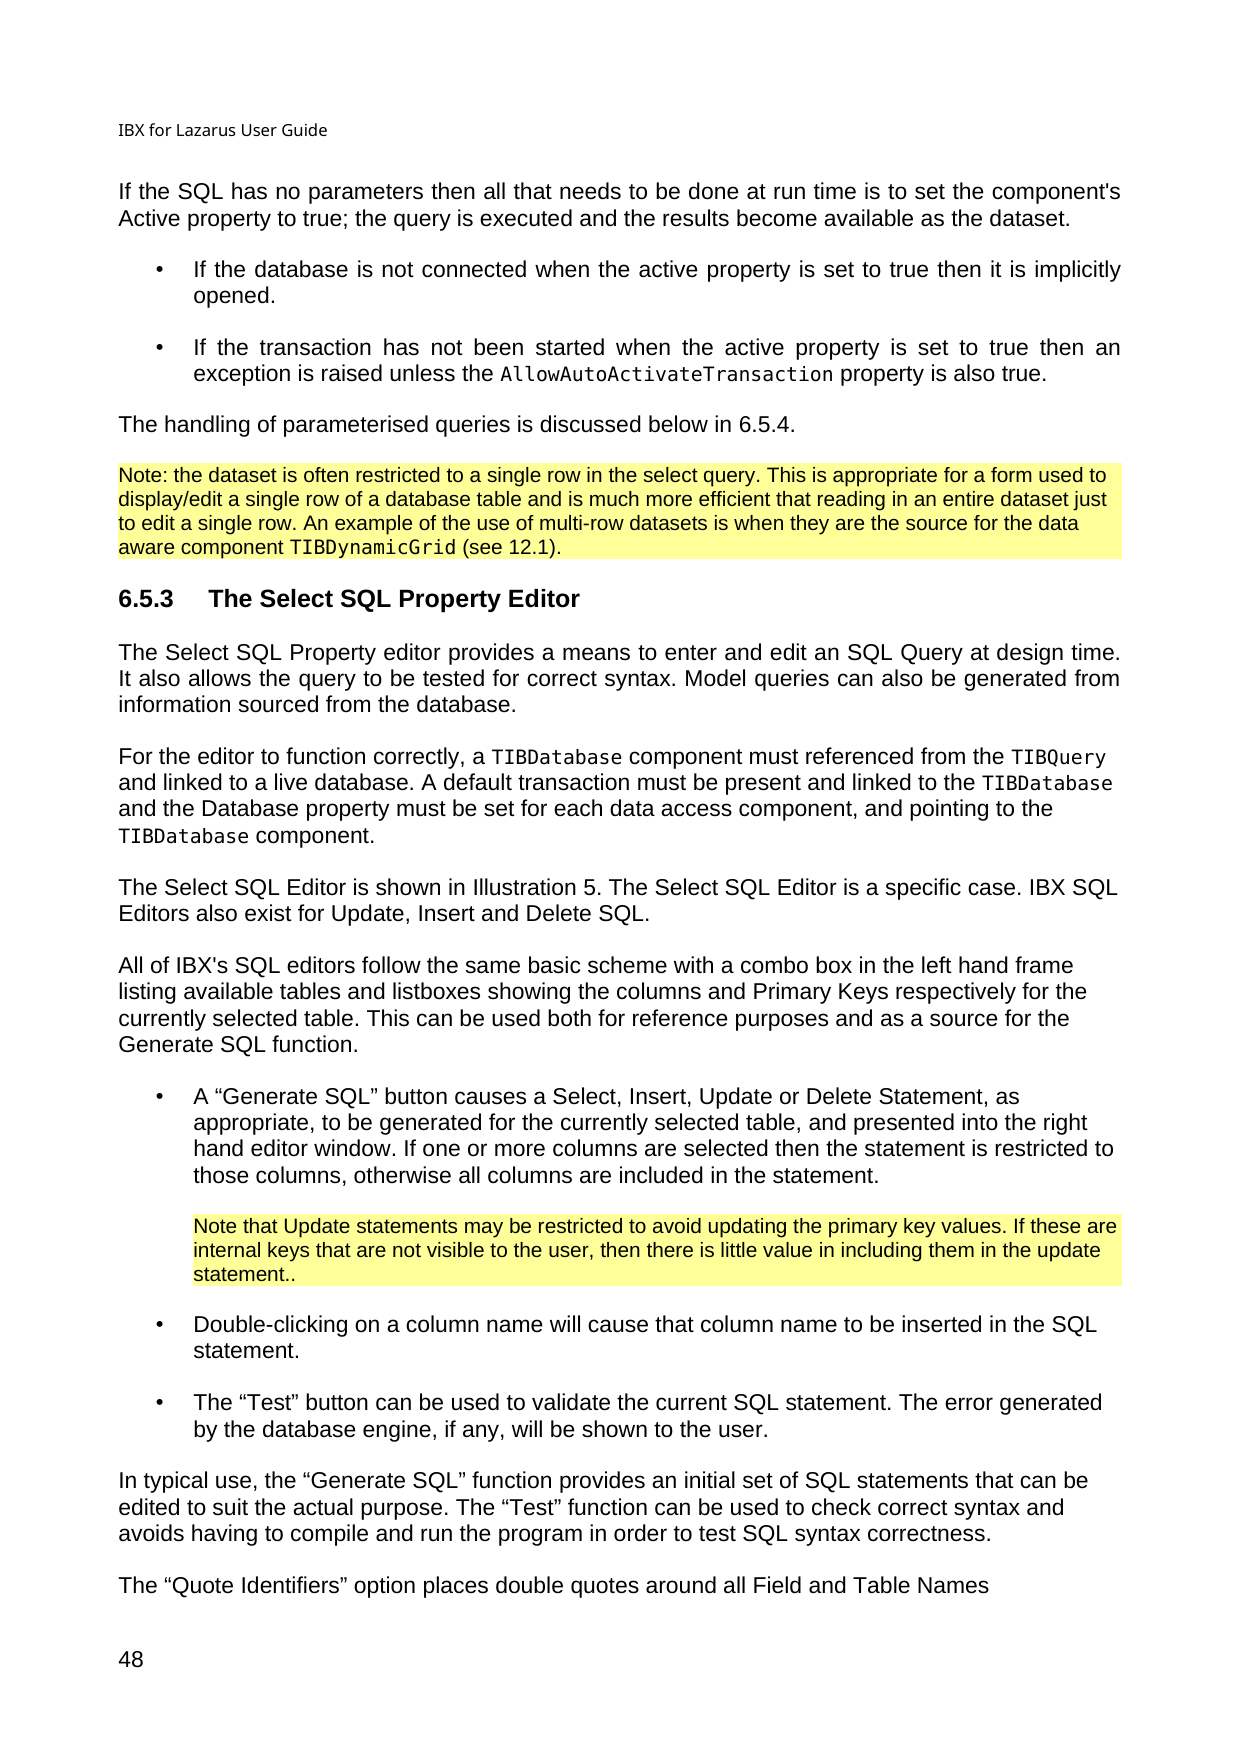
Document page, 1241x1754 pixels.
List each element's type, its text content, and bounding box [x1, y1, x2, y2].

text The Select SQL Editor is shown in Illustration 5. The Select SQL Editor is a specific case. IBX SQL Editors also exist for Update, Insert and Delete SQL. [118, 873, 1122, 926]
text The handling of parameterised queries is discussed below in 6.5.4. [118, 411, 1122, 438]
list A “Generate SQL” button causes a Select, Insert, Update or Delete Statement, as appropriate, to be generated for the currently selected table, and presented into the right hand editor window. If one or more columns are selected then the statement is restricted to those columns, otherwise all columns are included in the statement. [156, 1083, 1122, 1188]
list Double-clicking on a column name will cause that column name to be inserted in the SQL statement. [156, 1311, 1122, 1364]
list If the transaction has not been started when the active property is set to true then an exception is raised unless the AllowAutoActivateTransaction property is also true. [156, 333, 1122, 386]
text All of IBX's SQL editors follow the same basic scheme with a combo box in the left hand frame listing available tables and listboxes showing the columns and Primary Keys respectively for the currently selected table. This can be used both for reference purposes and as a source for the Generate SQL function. [118, 952, 1122, 1057]
text The “Quote Identifiers” option places double quotes around all Field and Table Names [118, 1572, 1122, 1598]
subtitle The Select SQL Property Editor [118, 584, 1122, 613]
text Note: the dataset is often restricted to a single row in the select query. This is appropriate for a form used to display/edit a single row of a database table and is much more efficient that reading in an entire dataset just to edit a single row. An example of the use of multi-row datasets is when they are the source for the data aware component TIBDynamicGrid (see 12.1). [118, 463, 1122, 559]
list If the database is not connected when the active property is set to true then it is implicitly opened. [156, 256, 1122, 308]
text For the editor to function correctly, a TIBDatabase component must referenced from the TIBQuery and linked to a live database. A default transaction must be present and linked to the TIBDatabase and the Database property must be set for each data access component, and pointing to the TIBDatabase component. [118, 743, 1122, 848]
text In typical use, the “Generate SQL” function provides an initial set of SQL statements that can be edited to suit the actual purpose. The “Test” function can be used to check correct syntax and avoids having to compile and run the program in order to test SQL syntax correctness. [118, 1467, 1122, 1547]
text The Select SQL Property editor provides a means to enter and edit an SQL Query at design time. It also allows the query to be tested for correct syntax. Model queries can also be generated from information sourced from the database. [118, 638, 1122, 718]
text Note that Update statements may be restricted to avoid updating the primary key values. If these are internal keys that are not visible to the user, then there is little value in including them in the update statement.. [193, 1214, 1122, 1286]
list The “Test” button can be used to validate the current SQL statement. The error generated by the database engine, if any, will be shown to the user. [156, 1389, 1122, 1442]
text If the SQL has no parameters then all that needs to be done at run time is to set the component's Active property to true; the query is executed and the results become available as the dataset. [118, 178, 1122, 231]
